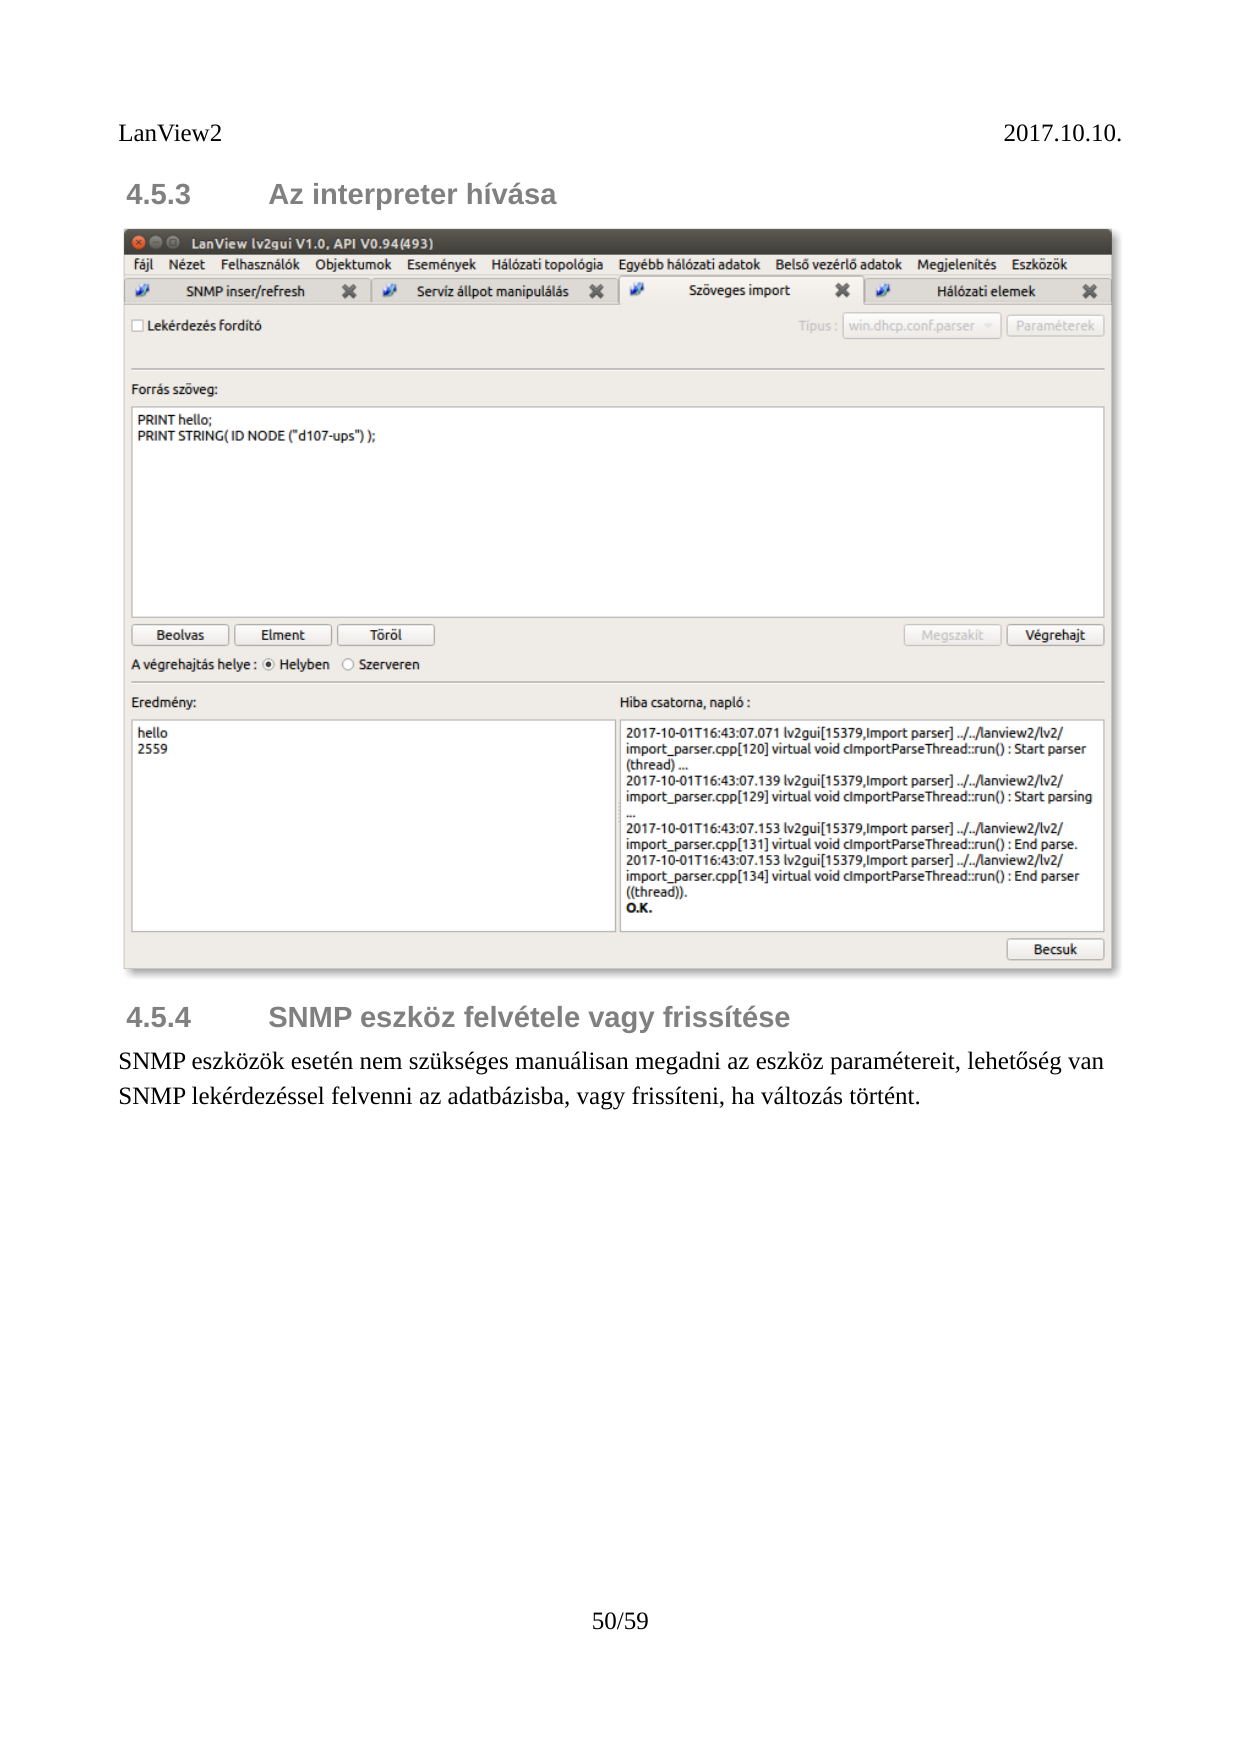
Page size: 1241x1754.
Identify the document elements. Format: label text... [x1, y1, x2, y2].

text SNMP eszközök esetén nem szükséges manuálisan megadni az eszköz paramétereit, lehetőség van SNMP lekérdezéssel felvenni az adatbázisba, vagy frissíteni, ha változás történt. [118, 1046, 1122, 1109]
subtitle Az interpreter hívása [118, 177, 1122, 211]
picture [118, 223, 1123, 980]
subtitle SNMP eszköz felvétele vagy frissítése [118, 1000, 1122, 1034]
